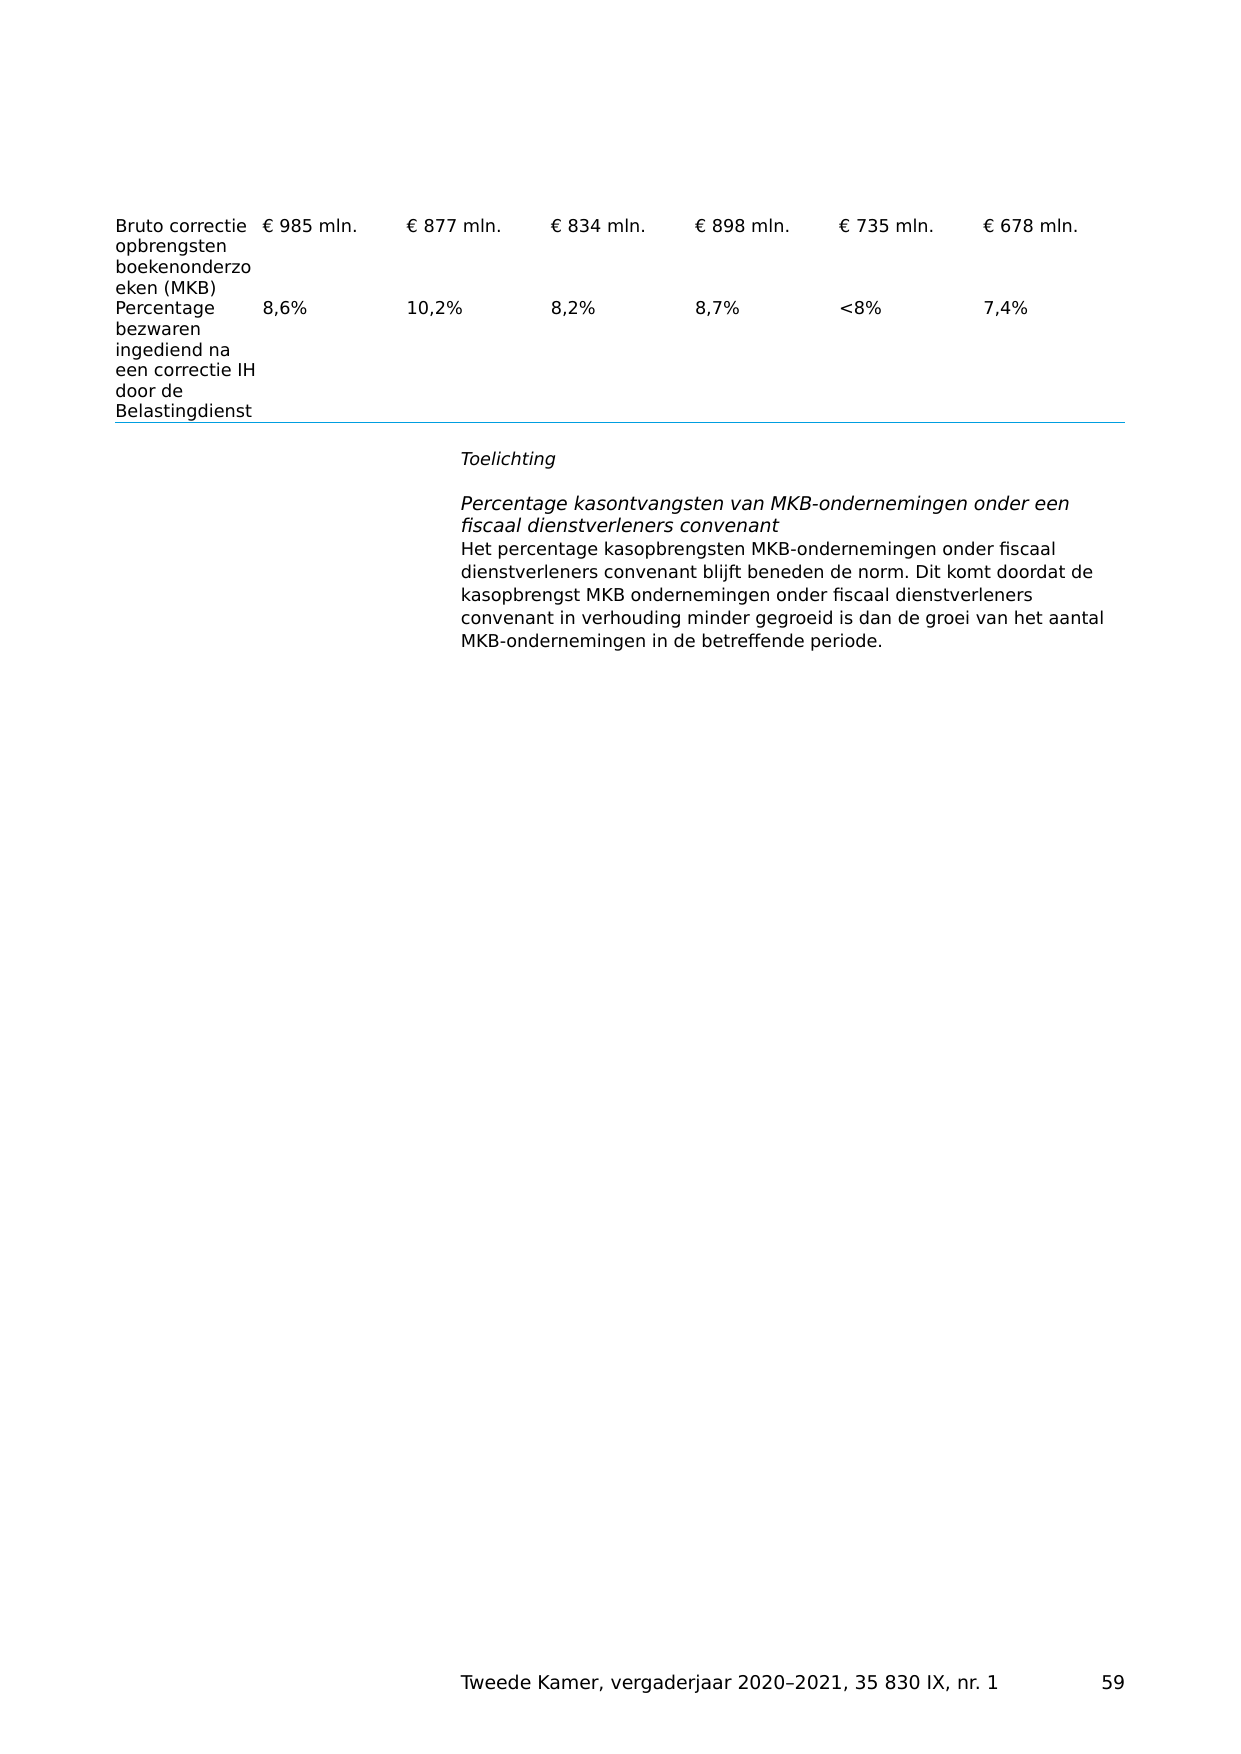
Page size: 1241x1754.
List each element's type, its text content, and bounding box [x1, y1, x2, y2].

table_cell 8,2% [548, 298, 692, 422]
table_cell € 898 mln. [692, 216, 836, 298]
table_cell € 735 mln. [836, 216, 980, 298]
table_cell 7,4% [980, 298, 1125, 422]
table_cell 8,6% [259, 298, 403, 422]
table_cell 10,2% [404, 298, 548, 422]
table_cell € 834 mln. [548, 216, 692, 298]
table_header Tabel 13 Realisatie prestatie-indicatoren Toezicht Belastingen (meetbare gegevens) [115, 191, 1125, 216]
table_cell 8,7% [692, 298, 836, 422]
table_cell Percentage bezwaren ingediend na een correctie IH door de Belastingdienst [115, 298, 259, 422]
table_cell € 985 mln. [259, 216, 403, 298]
table_cell € 877 mln. [404, 216, 548, 298]
table_cell Bruto correctie opbrengsten boekenonderzoeken (MKB) [115, 216, 259, 298]
text Percentage kasontvangsten van MKB-ondernemingen onder een fiscaal dienstverleners convenant [461, 493, 1125, 537]
text Toelichting [461, 447, 1125, 470]
table_cell <8% [836, 298, 980, 422]
text Het percentage kasopbrengsten MKB-ondernemingen onder fiscaal dienstverleners convenant blijft beneden de norm. Dit komt doordat de kasopbrengst MKB ondernemingen onder fiscaal dienstverleners convenant in verhouding minder gegroeid is dan de groei van het aantal MKB-ondernemingen in de betreffende periode. [461, 537, 1125, 652]
table_cell € 678 mln. [980, 216, 1125, 298]
